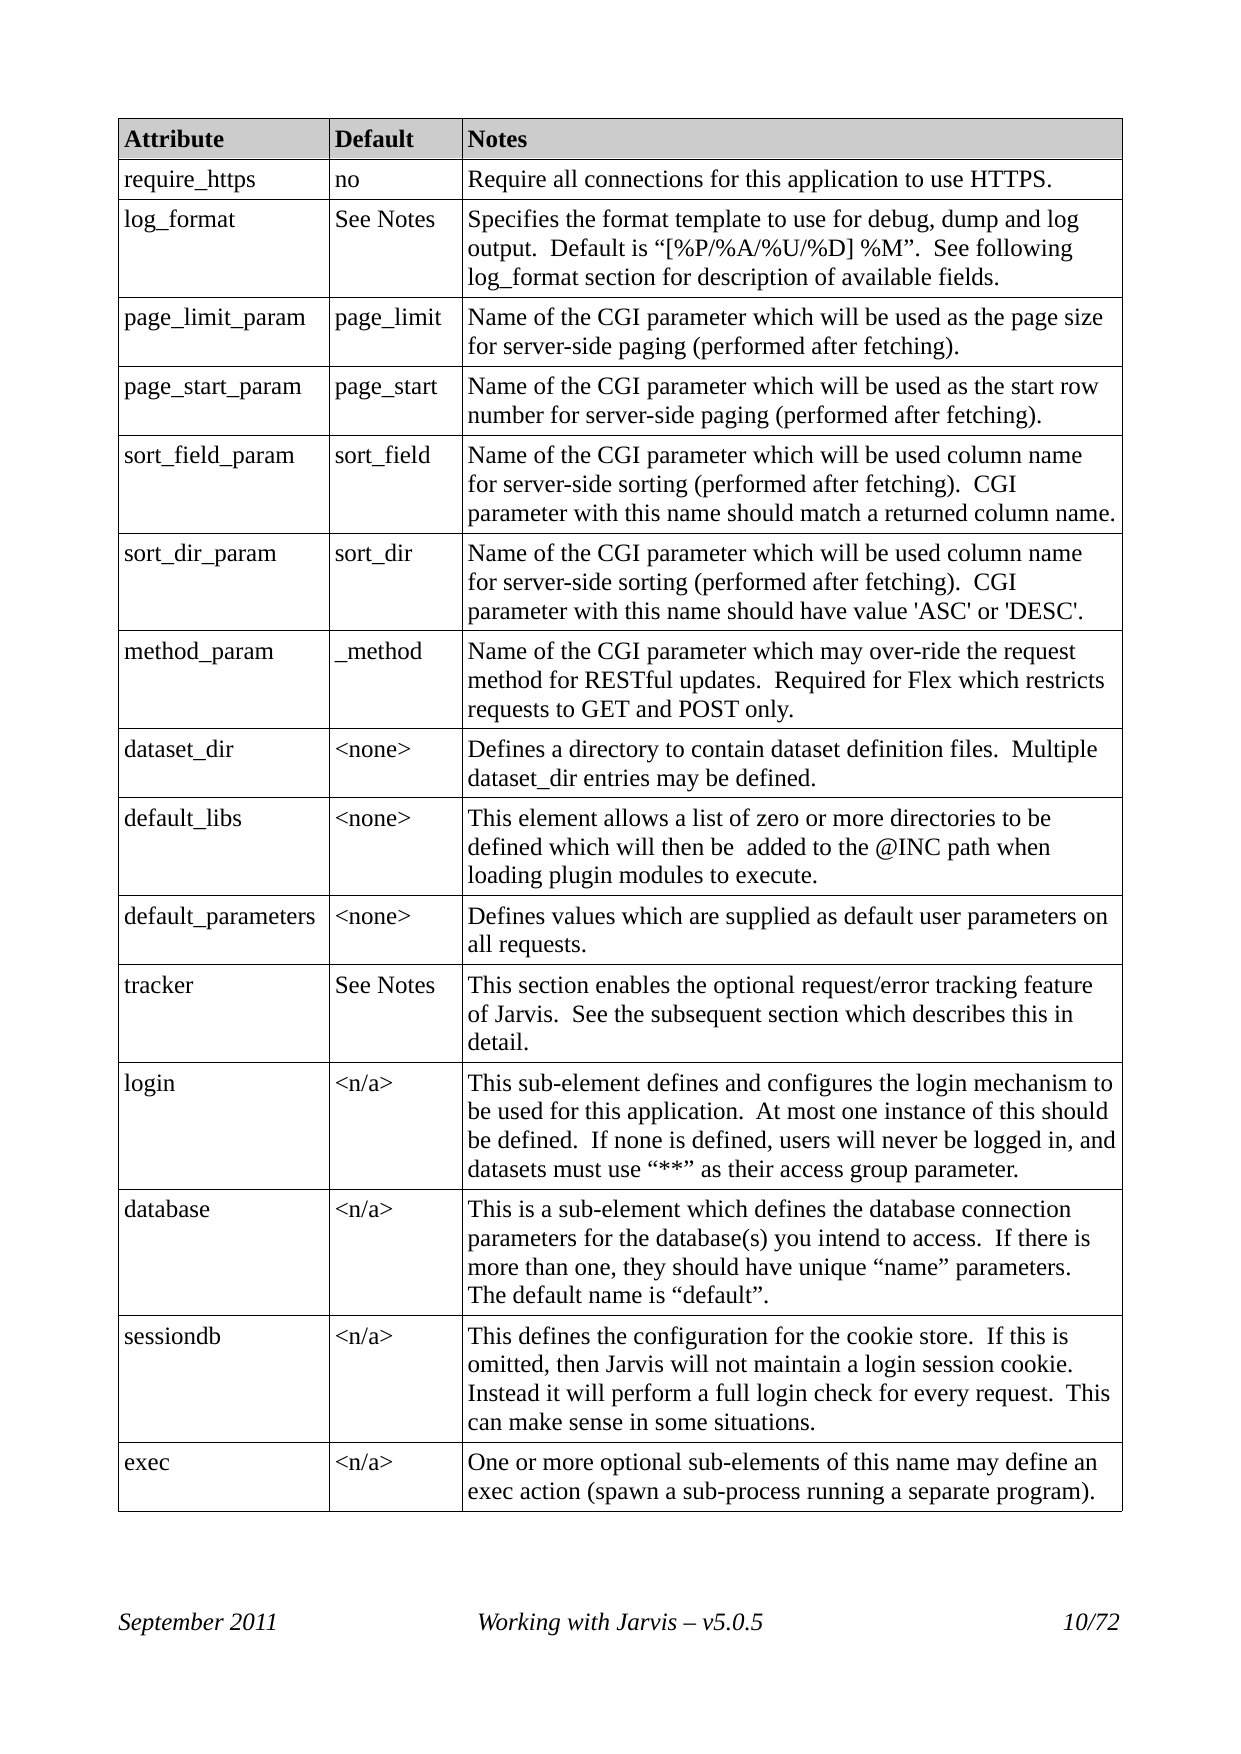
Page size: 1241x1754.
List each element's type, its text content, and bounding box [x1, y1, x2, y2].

table_cell _method [330, 631, 462, 728]
table_cell sessiondb [119, 1316, 329, 1442]
table_cell Name of the CGI parameter which will be used column name for server-side sorting (performed after fetching). CGI parameter with this name should match a returned column name. [463, 436, 1122, 532]
table_header Default [330, 119, 462, 158]
table_cell login [119, 1063, 329, 1188]
table_cell Require all connections for this application to use HTTPS. [463, 160, 1122, 199]
table_cell exec [119, 1443, 329, 1511]
table_cell require_https [119, 160, 329, 199]
table_cell <none> [330, 729, 462, 797]
table_cell Name of the CGI parameter which may over-ride the request method for RESTful updates. Required for Flex which restricts requests to GET and POST only. [463, 631, 1122, 728]
table_cell log_format [119, 200, 329, 297]
table_cell method_param [119, 631, 329, 728]
table_cell This element allows a list of zero or more directories to be defined which will then be added to the @INC path when loading plugin modules to execute. [463, 798, 1122, 895]
table_cell page_limit_param [119, 298, 329, 366]
table_cell tracker [119, 965, 329, 1062]
table_cell sort_dir_param [119, 534, 329, 630]
table_cell <n/a> [330, 1190, 462, 1315]
table_cell page_start [330, 367, 462, 435]
table_header Attribute [119, 119, 329, 158]
table_cell default_parameters [119, 896, 329, 964]
table_cell One or more optional sub-elements of this name may define an exec action (spawn a sub-process running a separate program). [463, 1443, 1122, 1511]
table_cell Name of the CGI parameter which will be used as the page size for server-side paging (performed after fetching). [463, 298, 1122, 366]
table_header Notes [463, 119, 1122, 158]
table_cell <n/a> [330, 1063, 462, 1188]
table_cell This sub-element defines and configures the login mechanism to be used for this application. At most one instance of this should be defined. If none is defined, users will never be logged in, and datasets must use “**” as their access group parameter. [463, 1063, 1122, 1188]
table_cell Name of the CGI parameter which will be used column name for server-side sorting (performed after fetching). CGI parameter with this name should have value 'ASC' or 'DESC'. [463, 534, 1122, 630]
table_cell See Notes [330, 200, 462, 297]
table_cell <n/a> [330, 1316, 462, 1442]
table_cell sort_dir [330, 534, 462, 630]
table_cell Defines a directory to contain dataset definition files. Multiple dataset_dir entries may be defined. [463, 729, 1122, 797]
table_cell This section enables the optional request/error tracking feature of Jarvis. See the subsequent section which describes this in detail. [463, 965, 1122, 1062]
table_cell <n/a> [330, 1443, 462, 1511]
table_cell This is a sub-element which defines the database connection parameters for the database(s) you intend to access. If there is more than one, they should have unique “name” parameters. The default name is “default”. [463, 1190, 1122, 1315]
table_cell dataset_dir [119, 729, 329, 797]
table_cell database [119, 1190, 329, 1315]
table_cell page_start_param [119, 367, 329, 435]
table_cell page_limit [330, 298, 462, 366]
table_cell <none> [330, 896, 462, 964]
table_cell See Notes [330, 965, 462, 1062]
table_cell This defines the configuration for the cookie store. If this is omitted, then Jarvis will not maintain a login session cookie. Instead it will perform a full login check for every request. This can make sense in some situations. [463, 1316, 1122, 1442]
table_cell Defines values which are supplied as default user parameters on all requests. [463, 896, 1122, 964]
table_cell Name of the CGI parameter which will be used as the start row number for server-side paging (performed after fetching). [463, 367, 1122, 435]
table_cell sort_field [330, 436, 462, 532]
table_cell <none> [330, 798, 462, 895]
table_cell no [330, 160, 462, 199]
table_cell Specifies the format template to use for debug, dump and log output. Default is “[%P/%A/%U/%D] %M”. See following log_format section for description of available fields. [463, 200, 1122, 297]
table_cell default_libs [119, 798, 329, 895]
table_cell sort_field_param [119, 436, 329, 532]
